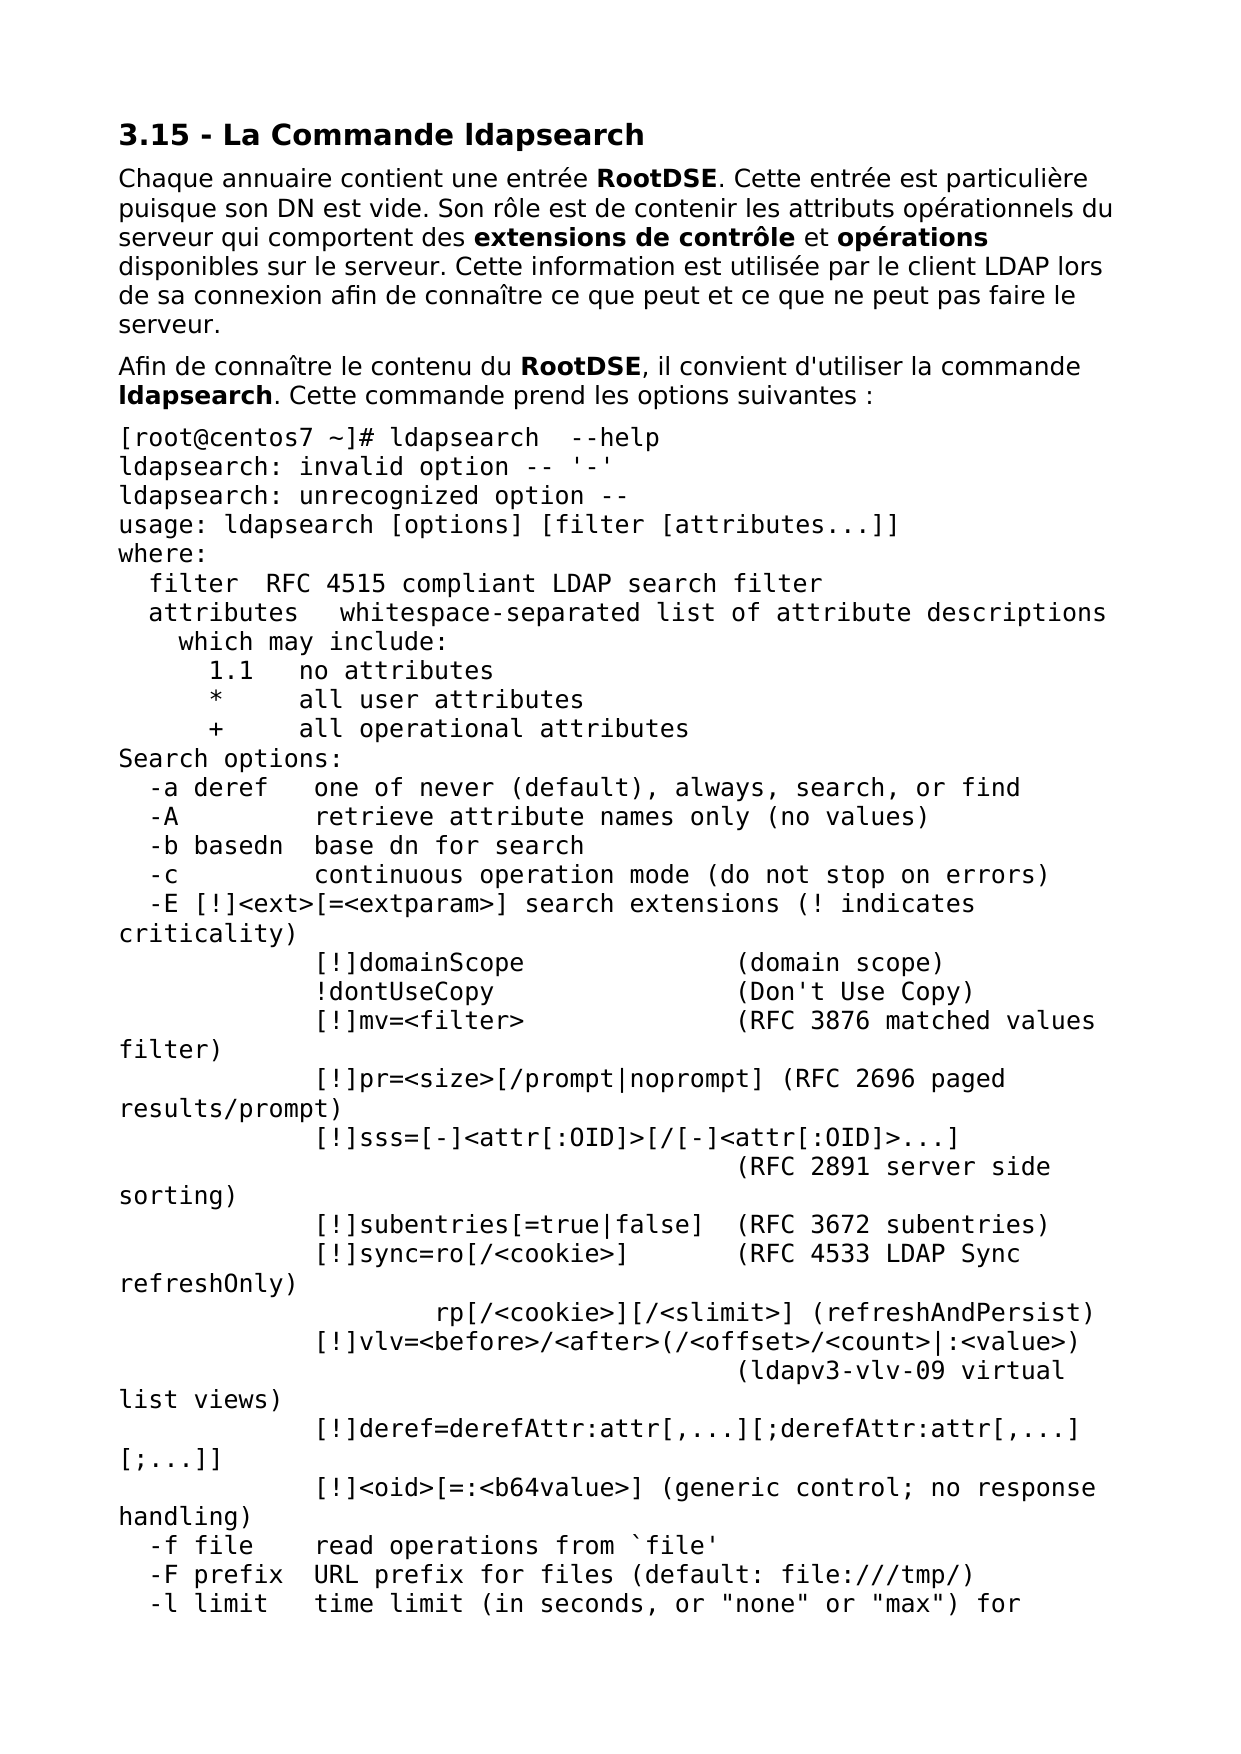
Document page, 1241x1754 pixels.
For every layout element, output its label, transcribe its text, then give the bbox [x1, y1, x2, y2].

text Chaque annuaire contient une entrée RootDSE. Cette entrée est particulière puisque son DN est vide. Son rôle est de contenir les attributs opérationnels du serveur qui comportent des extensions de contrôle et opérations disponibles sur le serveur. Cette information est utilisée par le client LDAP lors de sa connexion afin de connaître ce que peut et ce que ne peut pas faire le serveur. [118, 164, 1122, 339]
text Afin de connaître le contenu du RootDSE, il convient d'utiliser la commande ldapsearch. Cette commande prend les options suivantes : [118, 352, 1122, 410]
subtitle 3.15 - La Commande ldapsearch [118, 118, 1122, 152]
text [root@centos7 ~]# ldapsearch --help ldapsearch: invalid option -- '-' ldapsearch: unrecognized option -- usage: ldapsearch [options] [filter [attributes...]] where: filter RFC 4515 compliant LDAP search filter attributes whitespace-separated list of attribute descriptions which may include: 1.1 no attributes * all user attributes + all operational attributes Search options: -a deref one of never (default), always, search, or find -A retrieve attribute names only (no values) -b basedn base dn for search -c continuous operation mode (do not stop on errors) -E [!]<ext>[=<extparam>] search extensions (! indicates criticality) [!]domainScope (domain scope) !dontUseCopy (Don't Use Copy) [!]mv=<filter> (RFC 3876 matched values filter) [!]pr=<size>[/prompt|noprompt] (RFC 2696 paged results/prompt) [!]sss=[-]<attr[:OID]>[/[-]<attr[:OID]>...] (RFC 2891 server side sorting) [!]subentries[=true|false] (RFC 3672 subentries) [!]sync=ro[/<cookie>] (RFC 4533 LDAP Sync refreshOnly) rp[/<cookie>][/<slimit>] (refreshAndPersist) [!]vlv=<before>/<after>(/<offset>/<count>|:<value>) (ldapv3-vlv-09 virtual list views) [!]deref=derefAttr:attr[,...][;derefAttr:attr[,...][;...]] [!]<oid>[=:<b64value>] (generic control; no response handling) -f file read operations from `file' -F prefix URL prefix for files (default: file:///tmp/) -l limit time limit (in seconds, or "none" or "max") for [118, 423, 1122, 1619]
